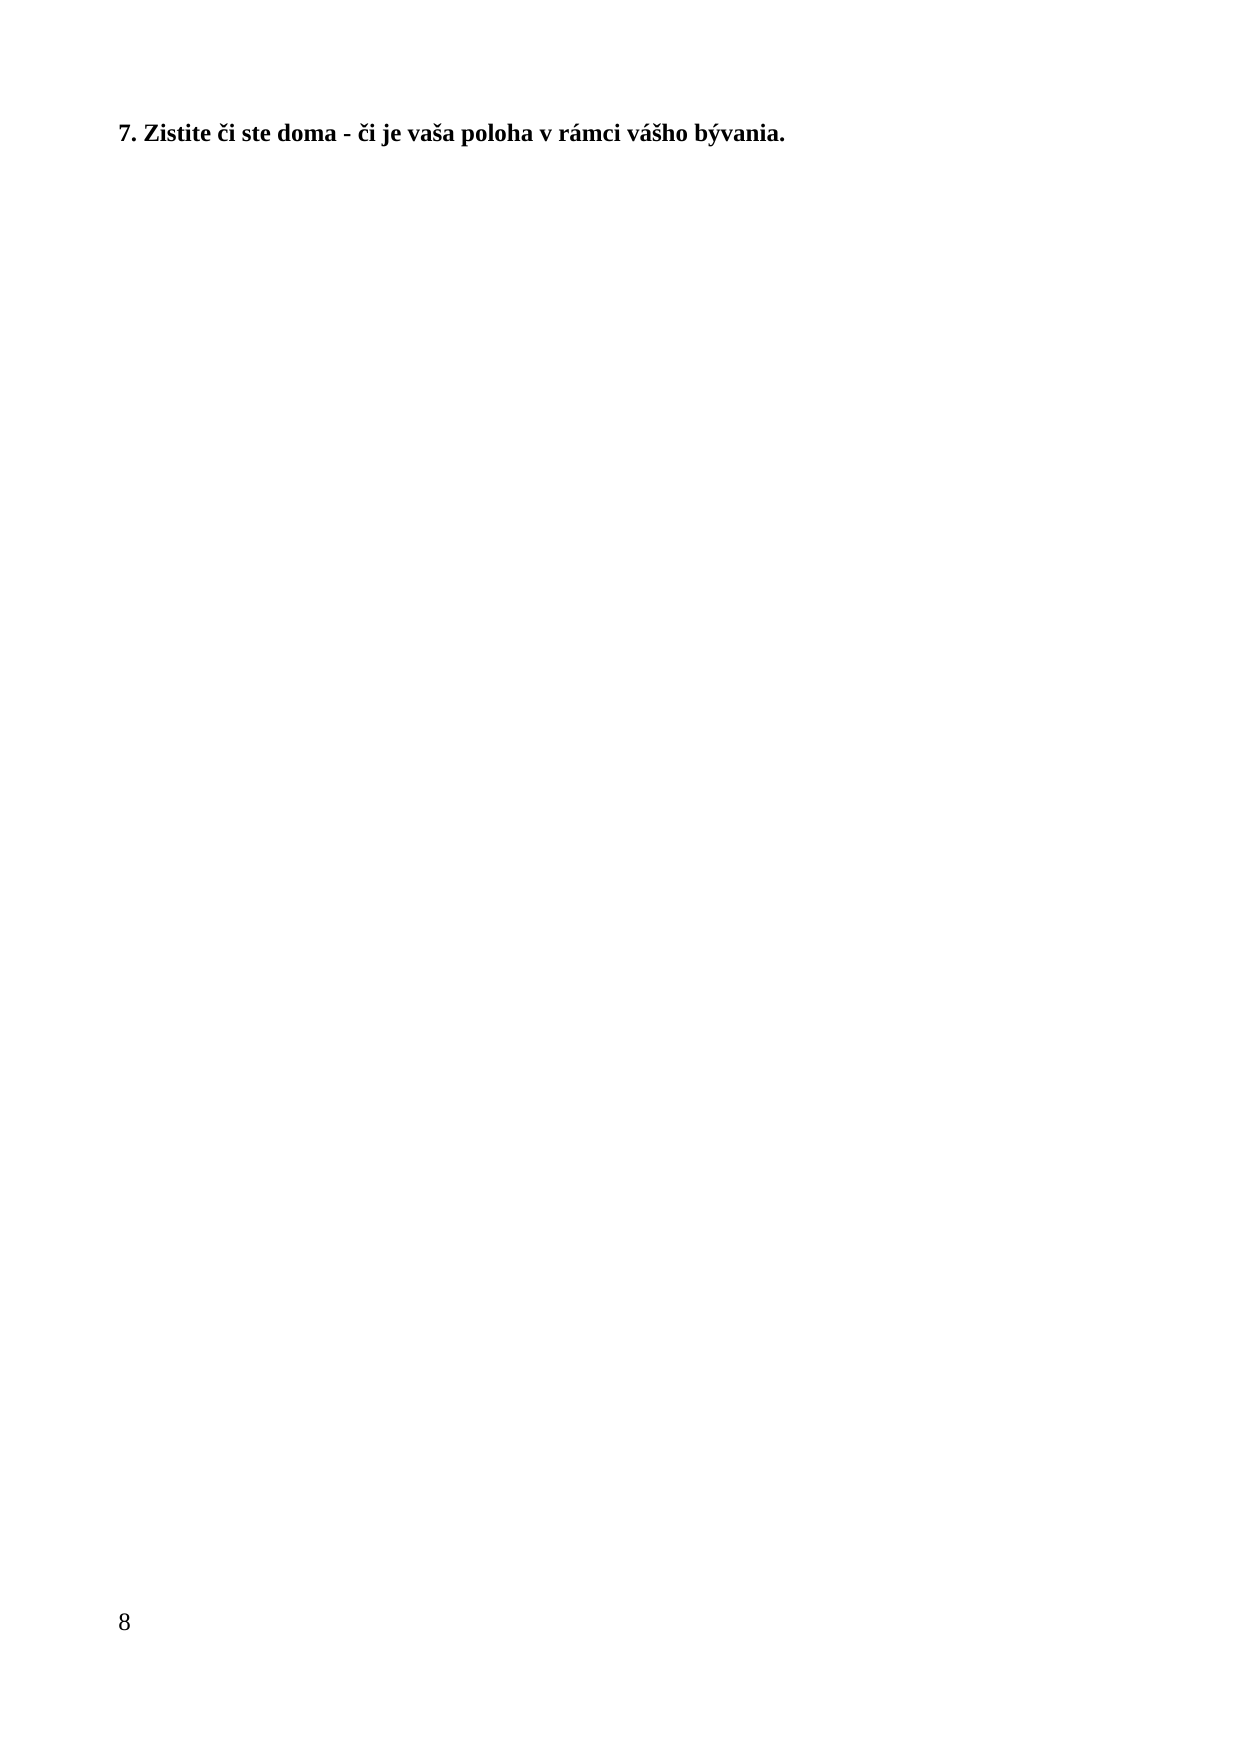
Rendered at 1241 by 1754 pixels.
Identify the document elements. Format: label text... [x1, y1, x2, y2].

text 7. Zistite či ste doma - či je vaša poloha v rámci vášho bývania. [118, 118, 1122, 147]
